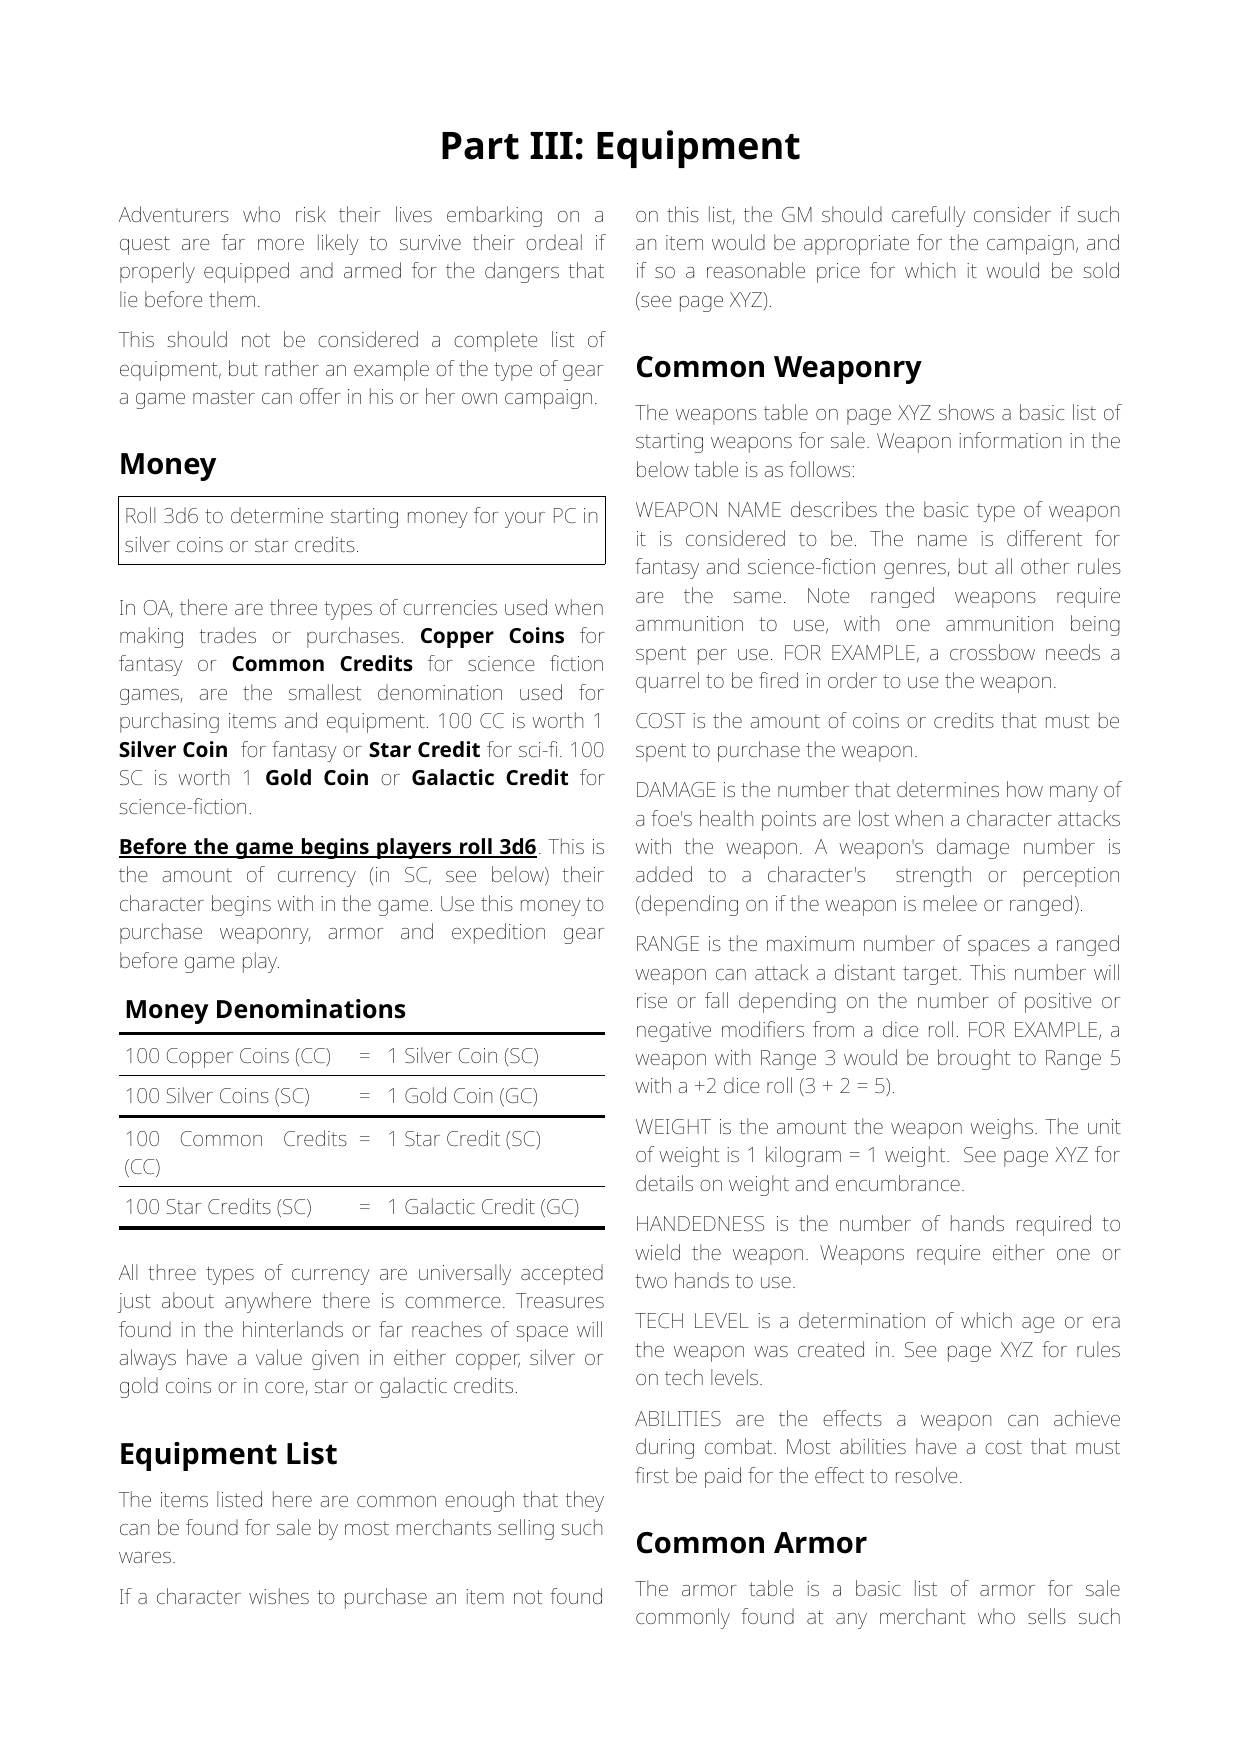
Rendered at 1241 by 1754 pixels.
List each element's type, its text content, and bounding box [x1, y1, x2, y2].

text The weapons table on page XYZ shows a basic list of starting weapons for sale. Weapon information in the below table is as follows: [635, 398, 1122, 483]
text RANGE is the maximum number of spaces a ranged weapon can attack a distant target. This number will rise or fall depending on the number of positive or negative modifiers from a dice roll. FOR EXAMPLE, a weapon with Range 3 would be brought to Range 5 with a +2 dice roll (3 + 2 = 5). [635, 929, 1122, 1100]
table_cell 100 Star Credits (SC) [119, 1187, 353, 1226]
text In OA, there are three types of currencies used when making trades or purchases. Copper Coins for fantasy or Common Credits for science fiction games, are the smallest denomination used for purchasing items and equipment. 100 CC is worth 1 Silver Coin for fantasy or Star Credit for sci-fi. 100 SC is worth 1 Gold Coin or Galactic Credit for science-fiction. [118, 565, 605, 820]
table_cell 100 Silver Coins (SC) [119, 1076, 353, 1115]
text ABILITIES are the effects a weapon can achieve during combat. Most abilities have a cost that must first be paid for the effect to resolve. [635, 1404, 1122, 1489]
table_cell 1 Gold Coin (GC) [381, 1076, 604, 1115]
text HANDEDNESS is the number of hands required to wield the weapon. Weapons require either one or two hands to use. [635, 1209, 1122, 1295]
text on this list, the GM should carefully consider if such an item would be appropriate for the campaign, and if so a reasonable price for which it would be sold (see page XYZ). [635, 200, 1122, 313]
subtitle Money [118, 443, 605, 483]
text WEAPON NAME describes the basic type of weapon it is considered to be. The name is different for fantasy and science-fiction genres, but all other rules are the same. Note ranged weapons require ammunition to use, with one ammunition being spent per use. FOR EXAMPLE, a crossbow needs a quarrel to be fired in order to use the weapon. [635, 495, 1122, 694]
table_cell = [353, 1187, 381, 1226]
text TECH LEVEL is a determination of which age or era the weapon was created in. See page XYZ for rules on tech levels. [635, 1307, 1122, 1392]
text WEIGHT is the amount the weapon weighs. The unit of weight is 1 kilogram = 1 weight. See page XYZ for details on weight and encumbrance. [635, 1112, 1122, 1197]
text All three types of currency are universally accepted just about anywhere there is commerce. Treasures found in the hinterlands or far reaches of space will always have a value given in either copper, silver or gold coins or in core, star or galactic credits. [118, 1229, 605, 1400]
table_cell 100 Copper Coins (CC) [119, 1035, 353, 1075]
text If a character wishes to purchase an item not found [118, 1582, 605, 1611]
text Common Armor [635, 1522, 1122, 1562]
table_cell 1 Galactic Credit (GC) [381, 1187, 604, 1226]
table_header Money Denominations [119, 986, 604, 1032]
text COST is the amount of coins or credits that must be spent to purchase the weapon. [635, 706, 1122, 763]
text The armor table is a basic list of armor for sale commonly found at any merchant who sells such [635, 1574, 1122, 1631]
table_cell 1 Star Credit (SC) [381, 1118, 604, 1186]
table_cell = [353, 1118, 381, 1186]
table_header Roll 3d6 to determine starting money for your PC in silver coins or star credits. [119, 497, 605, 564]
text Equipment List [118, 1433, 605, 1473]
text Common Weaponry [635, 346, 1122, 386]
table_cell 100 Common Credits (CC) [119, 1118, 353, 1186]
text DAMAGE is the number that determines how many of a foe's health points are lost when a character attacks with the weapon. A weapon's damage number is added to a character's strength or perception (depending on if the weapon is melee or ranged). [635, 775, 1122, 917]
text This should not be considered a complete list of equipment, but rather an example of the type of gear a game master can offer in his or her own campaign. [118, 325, 605, 411]
text The items listed here are common enough that they can be found for sale by most merchants selling such wares. [118, 1485, 605, 1570]
table_cell = [353, 1076, 381, 1115]
table_cell = [353, 1035, 381, 1075]
table_cell 1 Silver Coin (SC) [381, 1035, 604, 1075]
text Adventurers who risk their lives embarking on a quest are far more likely to survive their ordeal if properly equipped and armed for the dangers that lie before them. [118, 200, 605, 313]
text Before the game begins players roll 3d6. This is the amount of currency (in SC, see below) their character begins with in the game. Use this money to purchase weaponry, armor and expedition gear before game play. [118, 832, 605, 974]
